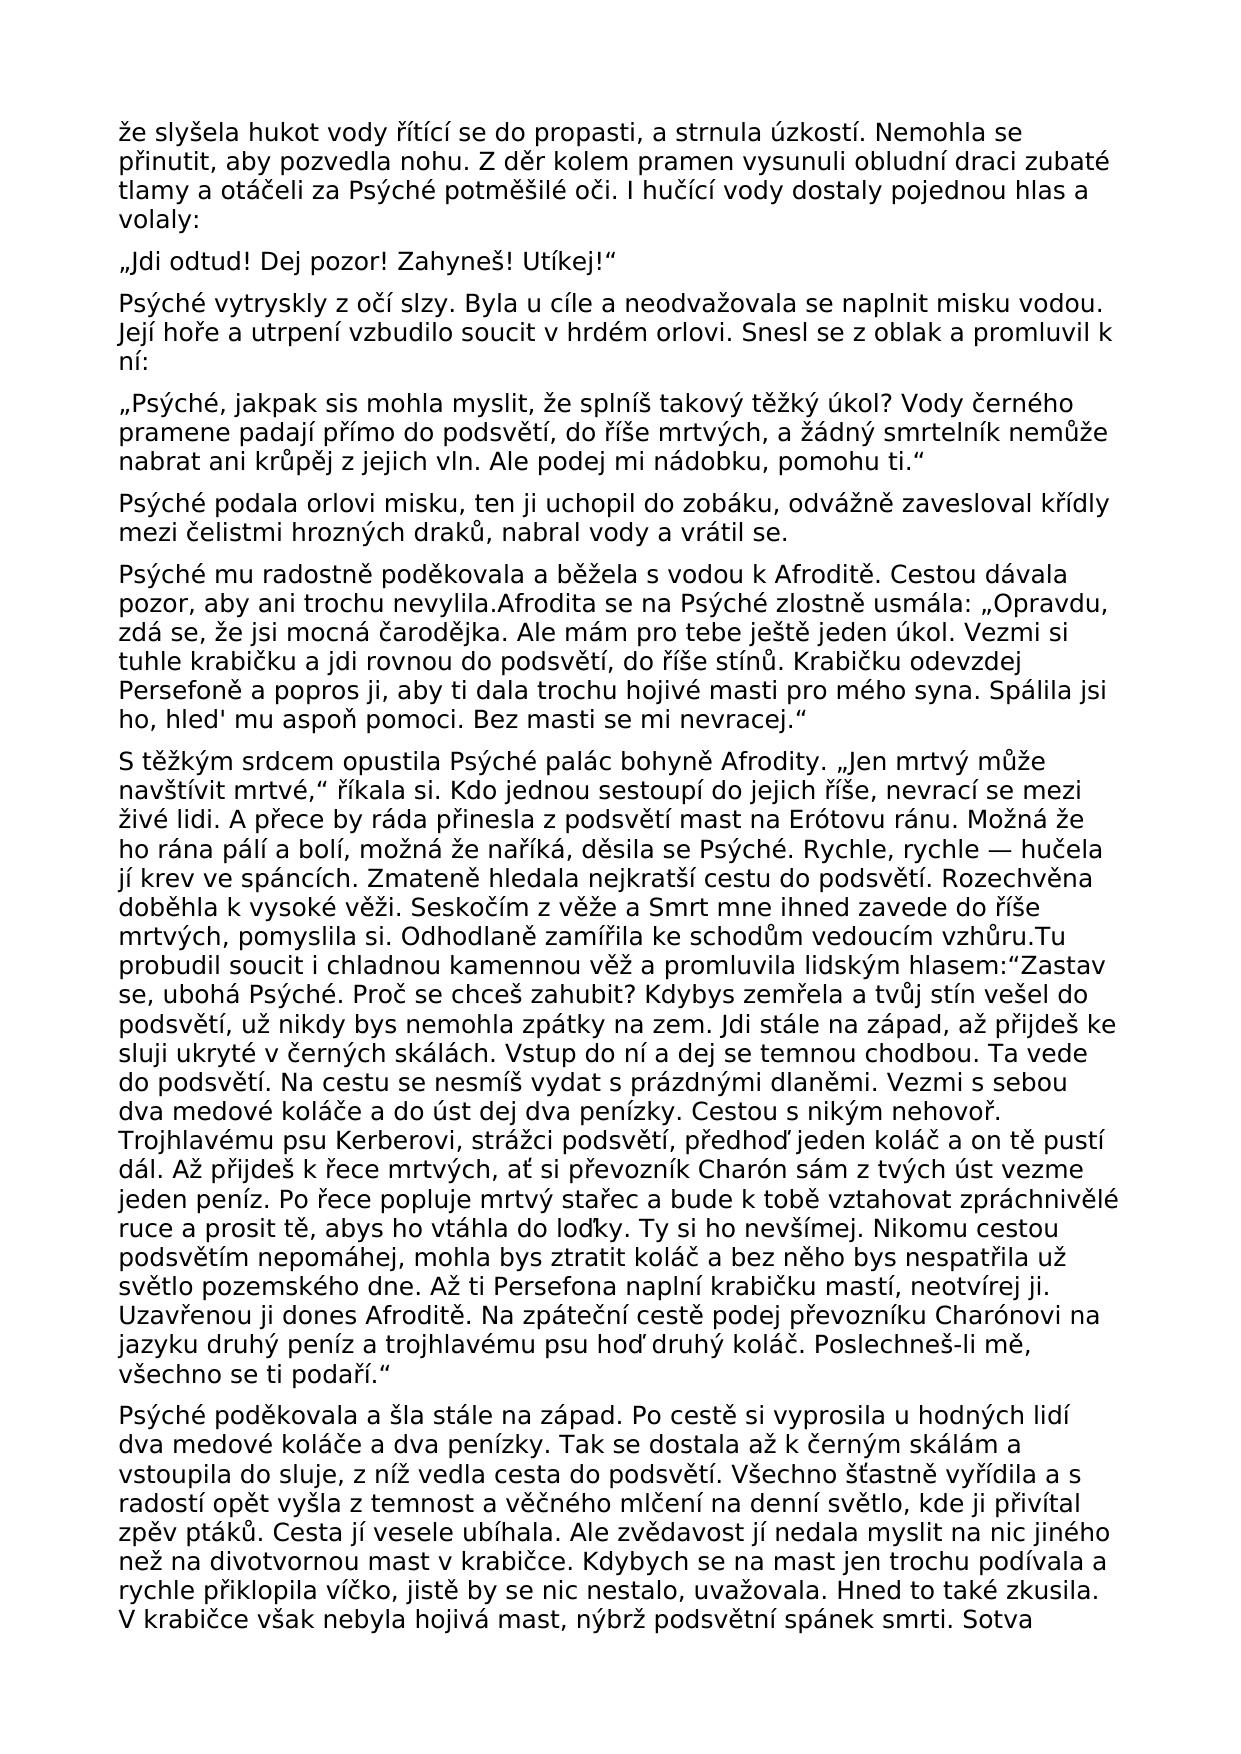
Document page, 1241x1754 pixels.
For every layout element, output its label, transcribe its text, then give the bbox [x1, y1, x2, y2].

text že slyšela hukot vody řítící se do propasti, a strnula úzkostí. Nemohla se přinutit, aby pozvedla nohu. Z děr kolem pramen vysunuli obludní draci zubaté tlamy a otáčeli za Psýché potměšilé oči. I hučící vody dostaly pojednou hlas a volaly: [118, 118, 1122, 235]
text Psýché podala orlovi misku, ten ji uchopil do zobáku, odvážně zavesloval křídly mezi čelistmi hrozných draků, nabral vody a vrátil se. [118, 489, 1122, 547]
text Psýché vytryskly z očí slzy. Byla u cíle a neodvažovala se naplnit misku vodou. Její hoře a utrpení vzbudilo soucit v hrdém orlovi. Snesl se z oblak a promluvil k ní: [118, 289, 1122, 376]
text „Psýché, jakpak sis mohla myslit, že splníš takový těžký úkol? Vody černého pramene padají přímo do podsvětí, do říše mrtvých, a žádný smrtelník nemůže nabrat ani krůpěj z jejich vln. Ale podej mi nádobku, pomohu ti.“ [118, 389, 1122, 476]
text „Jdi odtud! Dej pozor! Zahyneš! Utíkej!“ [118, 247, 1122, 276]
text Psýché poděkovala a šla stále na západ. Po cestě si vyprosila u hodných lidí dva medové koláče a dva penízky. Tak se dostala až k černým skálám a vstoupila do sluje, z níž vedla cesta do podsvětí. Všechno šťastně vyřídila a s radostí opět vyšla z temnost a věčného mlčení na denní světlo, kde ji přivítal zpěv ptáků. Cesta jí vesele ubíhala. Ale zvědavost jí nedala myslit na nic jiného než na divotvornou mast v krabičce. Kdybych se na mast jen trochu podívala a rychle přiklopila víčko, jistě by se nic nestalo, uvažovala. Hned to také zkusila. V krabičce však nebyla hojivá mast, nýbrž podsvětní spánek smrti. Sotva [118, 1401, 1122, 1635]
text Psýché mu radostně poděkovala a běžela s vodou k Afroditě. Cestou dávala pozor, aby ani trochu nevylila.Afrodita se na Psýché zlostně usmála: „Opravdu, zdá se, že jsi mocná čarodějka. Ale mám pro tebe ještě jeden úkol. Vezmi si tuhle krabičku a jdi rovnou do podsvětí, do říše stínů. Krabičku odevzdej Persefoně a popros ji, aby ti dala trochu hojivé masti pro mého syna. Spálila jsi ho, hled' mu aspoň pomoci. Bez masti se mi nevracej.“ [118, 560, 1122, 735]
text S těžkým srdcem opustila Psýché palác bohyně Afrodity. „Jen mrtvý může navštívit mrtvé,“ říkala si. Kdo jednou sestoupí do jejich říše, nevrací se mezi živé lidi. A přece by ráda přinesla z podsvětí mast na Erótovu ránu. Možná že ho rána pálí a bolí, možná že naříká, děsila se Psýché. Rychle, rychle — hučela jí krev ve spáncích. Zmateně hledala nejkratší cestu do podsvětí. Rozechvěna doběhla k vysoké věži. Seskočím z věže a Smrt mne ihned zavede do říše mrtvých, pomyslila si. Odhodlaně zamířila ke schodům vedoucím vzhůru.Tu probudil soucit i chladnou kamennou věž a promluvila lidským hlasem:“Zastav se, ubohá Psýché. Proč se chceš zahubit? Kdybys zemřela a tvůj stín vešel do podsvětí, už nikdy bys nemohla zpátky na zem. Jdi stále na západ, až přijdeš ke sluji ukryté v černých skálách. Vstup do ní a dej se temnou chodbou. Ta vede do podsvětí. Na cestu se nesmíš vydat s prázdnými dlaněmi. Vezmi s sebou dva medové koláče a do úst dej dva penízky. Cestou s nikým nehovoř. Trojhlavému psu Kerberovi, strážci podsvětí, předhoď jeden koláč a on tě pustí dál. Až přijdeš k řece mrtvých, ať si převozník Charón sám z tvých úst vezme jeden peníz. Po řece popluje mrtvý stařec a bude k tobě vztahovat zpráchnivělé ruce a prosit tě, abys ho vtáhla do loďky. Ty si ho nevšímej. Nikomu cestou podsvětím nepomáhej, mohla bys ztratit koláč a bez něho bys nespatřila už světlo pozemského dne. Až ti Persefona naplní krabičku mastí, neotvírej ji. Uzavřenou ji dones Afroditě. Na zpáteční cestě podej převozníku Charónovi na jazyku druhý peníz a trojhlavému psu hoď druhý koláč. Poslechneš-li mě, všechno se ti podaří.“ [118, 747, 1122, 1389]
